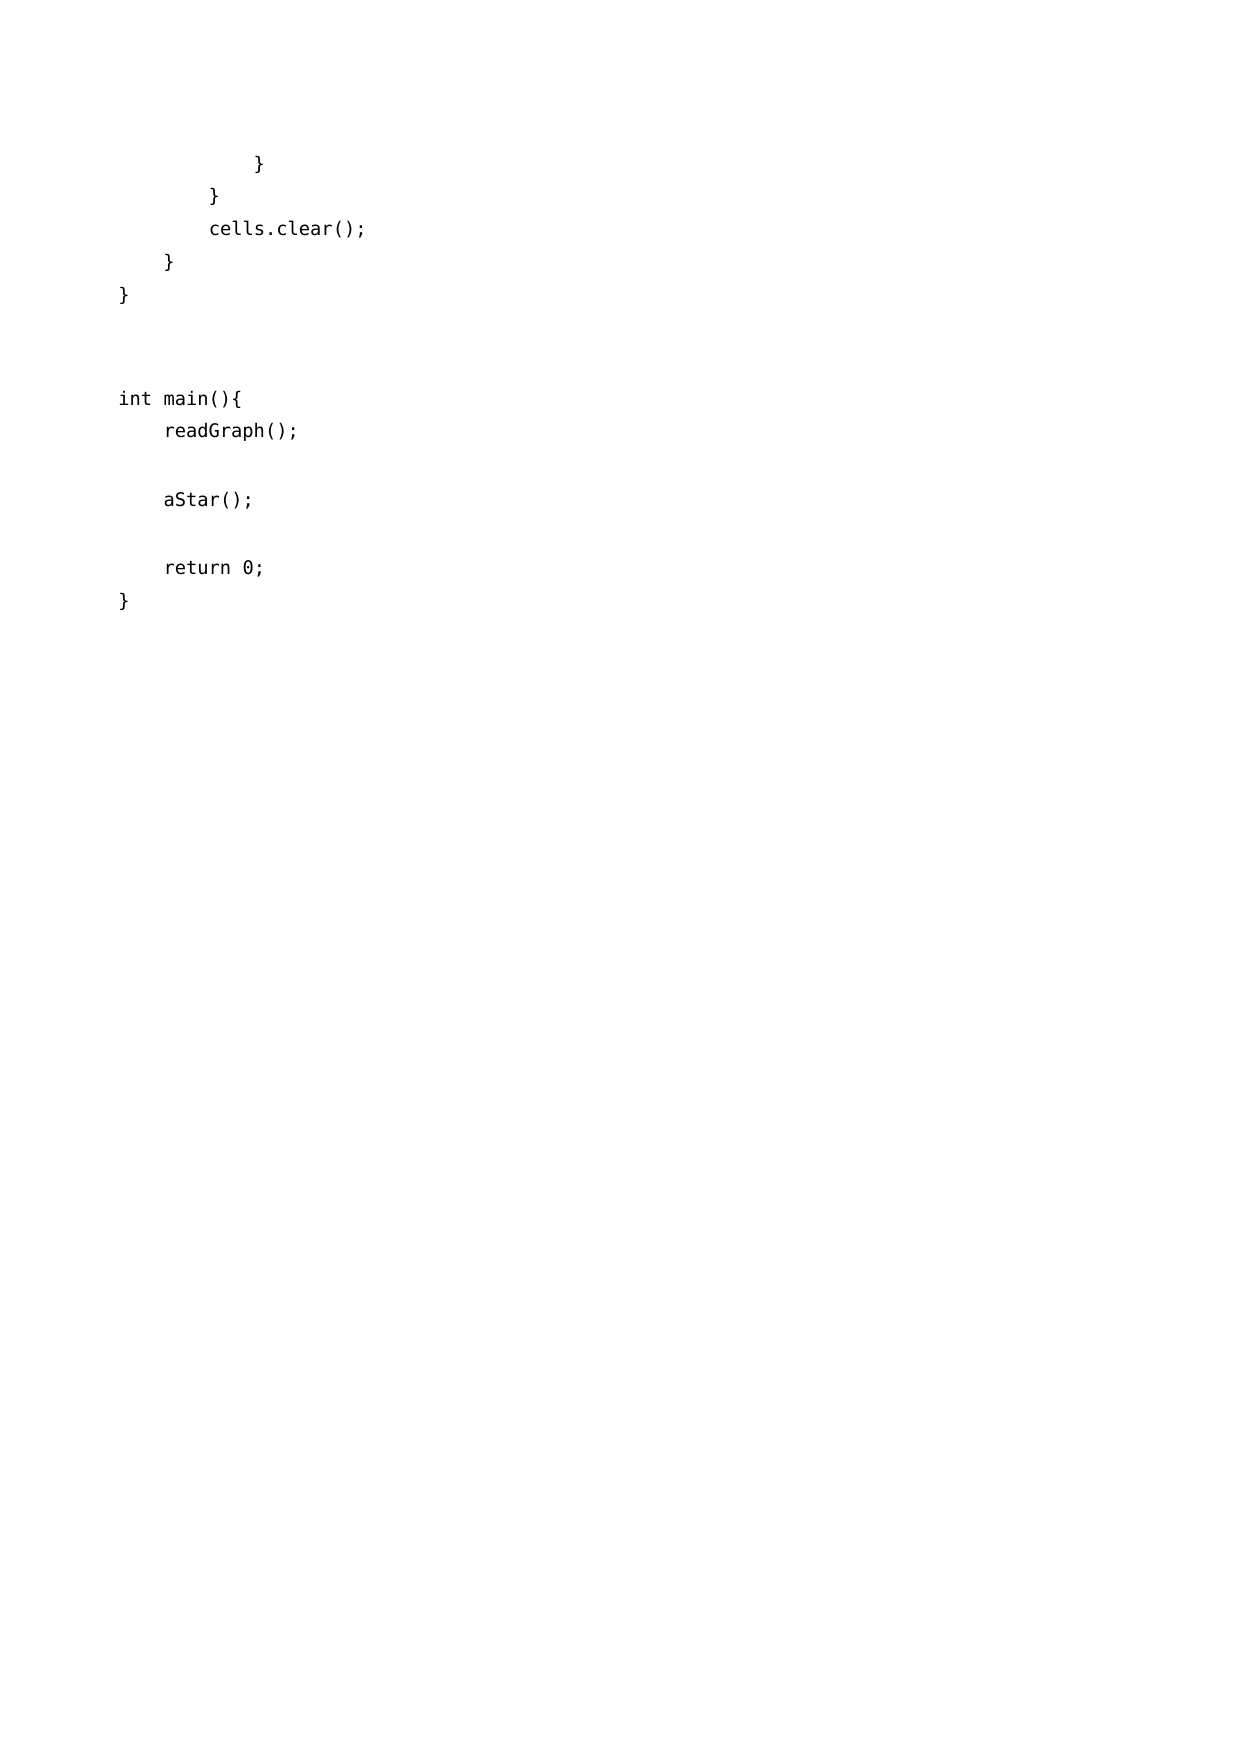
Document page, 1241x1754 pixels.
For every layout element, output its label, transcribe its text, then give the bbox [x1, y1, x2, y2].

text } } cells.clear(); } } int main(){ readGraph(); aStar(); return 0; } [118, 118, 1122, 612]
